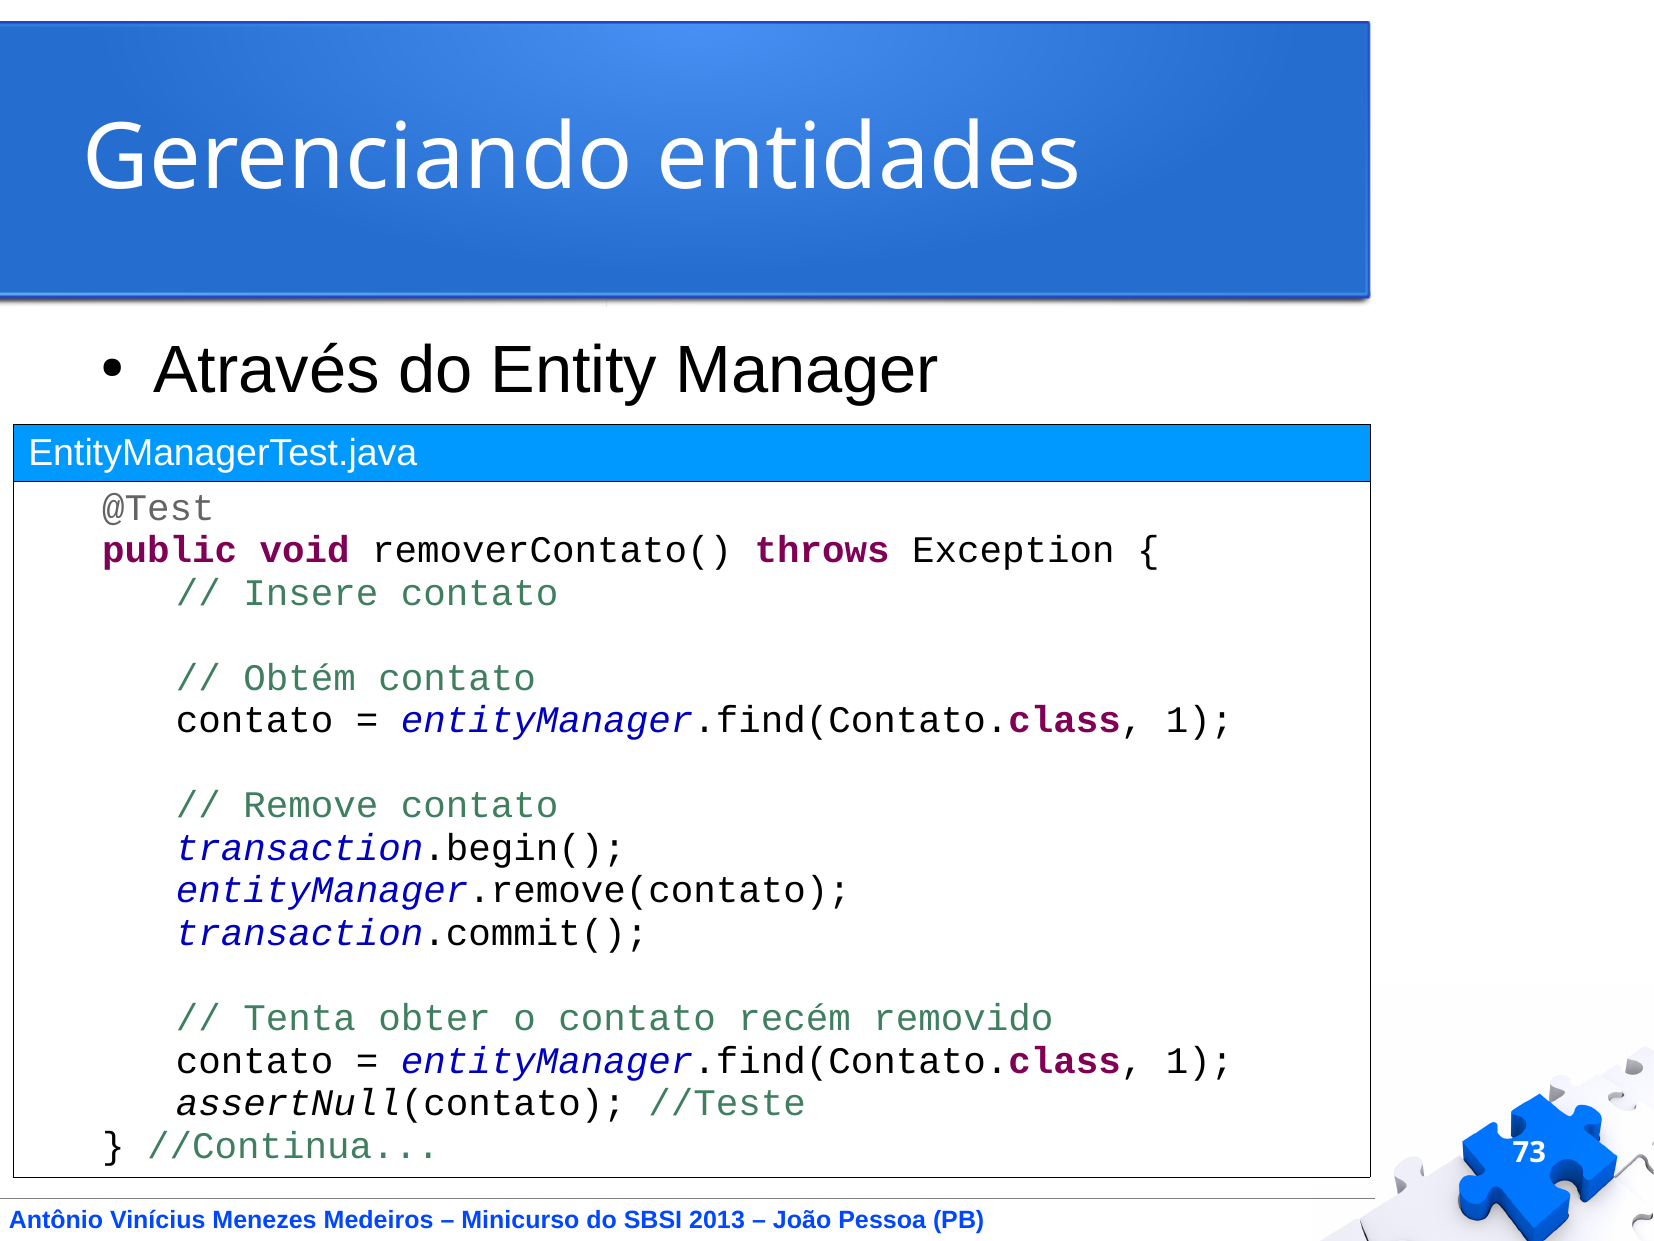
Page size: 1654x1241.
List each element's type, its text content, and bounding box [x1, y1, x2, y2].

table_header EntityManagerTest.java [14, 425, 1370, 481]
title Gerenciando entidades [82, 49, 1323, 257]
list Através do Entity Manager [82, 332, 1356, 424]
table_cell @Test public void removerContato() throws Exception { // Insere contato // Obtém contato contato = entityManager.find(Contato.class, 1); // Remove contato transaction.begin(); entityManager.remove(contato); transaction.commit(); // Tenta obter o contato recém removido contato = entityManager.find(Contato.class, 1); assertNull(contato); //Teste } //Continua... [14, 482, 1370, 1177]
picture [1311, 983, 1654, 1241]
picture [0, 21, 1375, 307]
